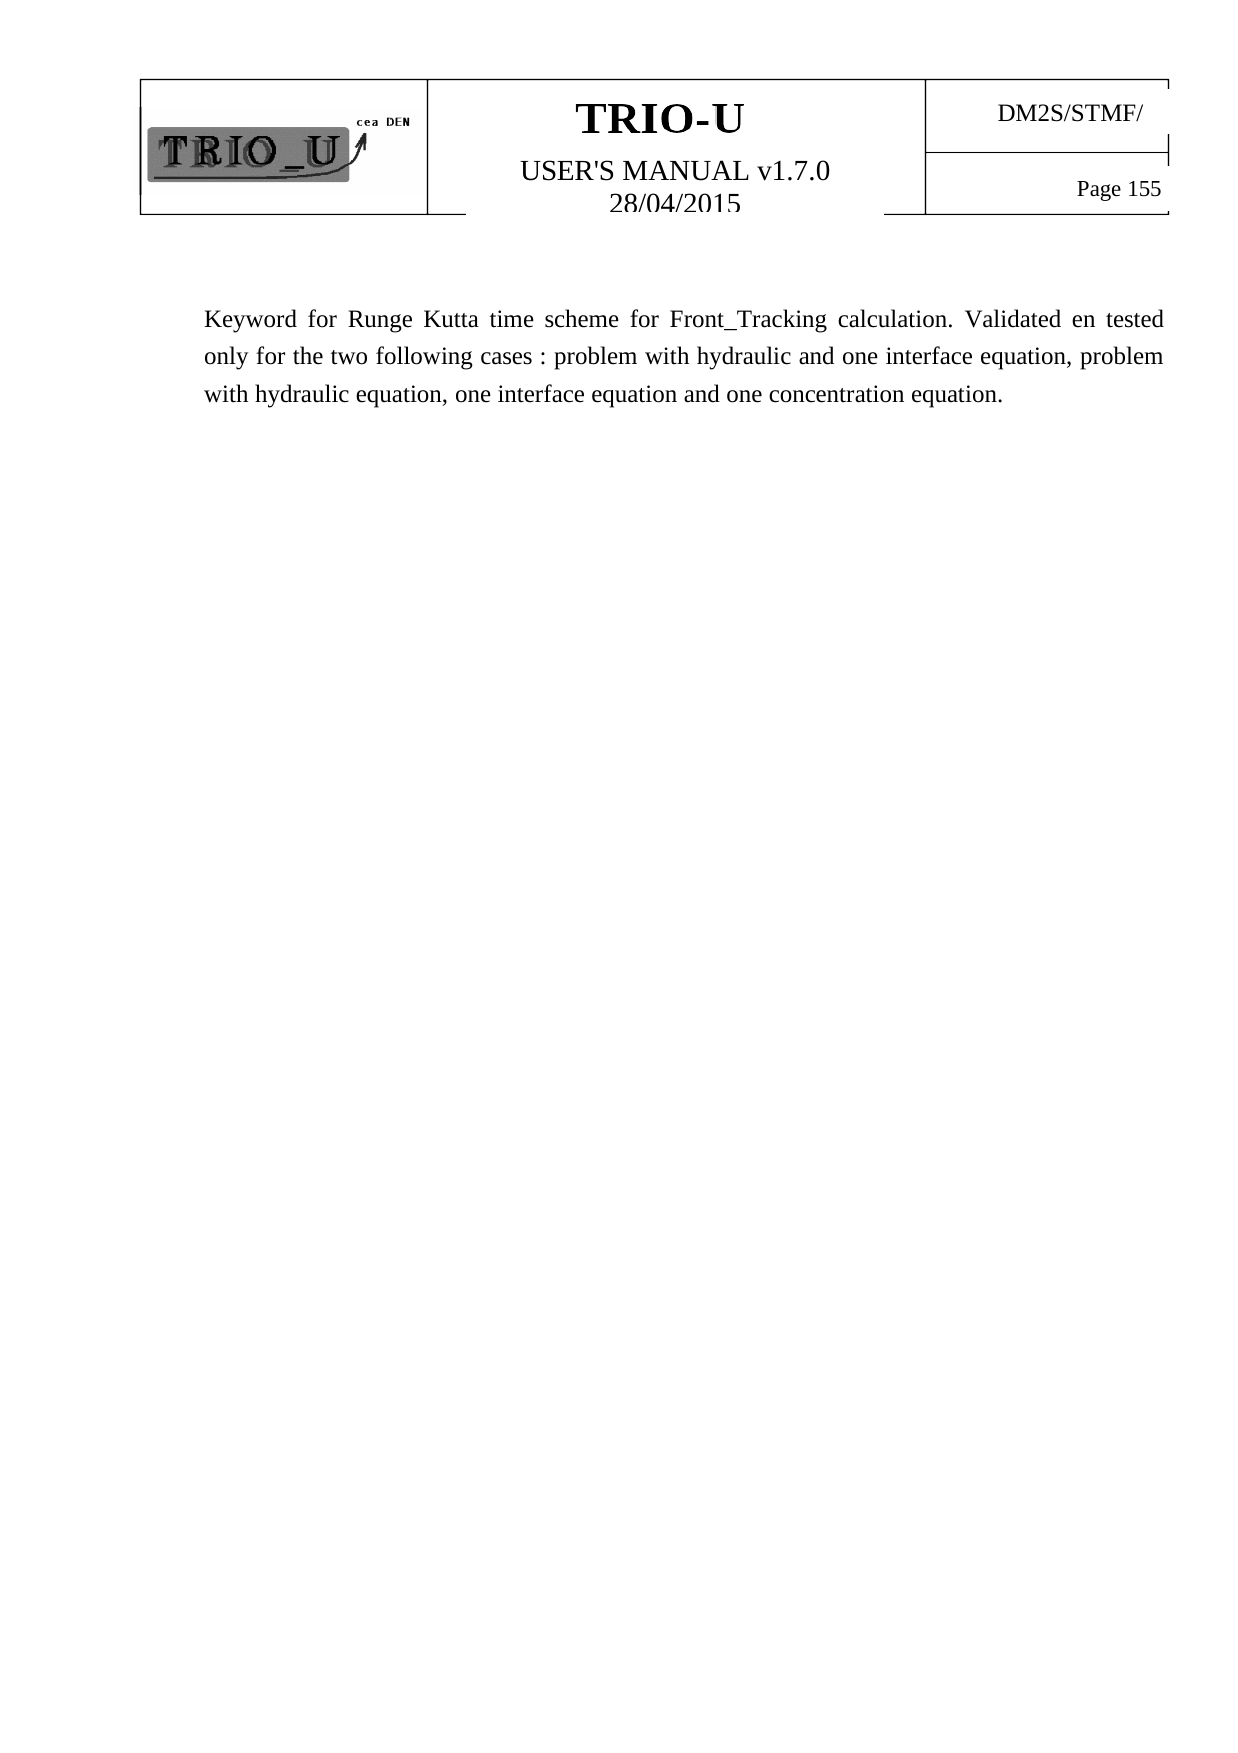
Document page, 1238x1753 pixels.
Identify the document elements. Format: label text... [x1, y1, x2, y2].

text Keyword for Runge Kutta time scheme for Front_Tracking calculation. Validated en tested only for the two following cases : problem with hydraulic and one interface equation, problem with hydraulic equation, one interface equation and one concentration equation. [204, 295, 1165, 408]
